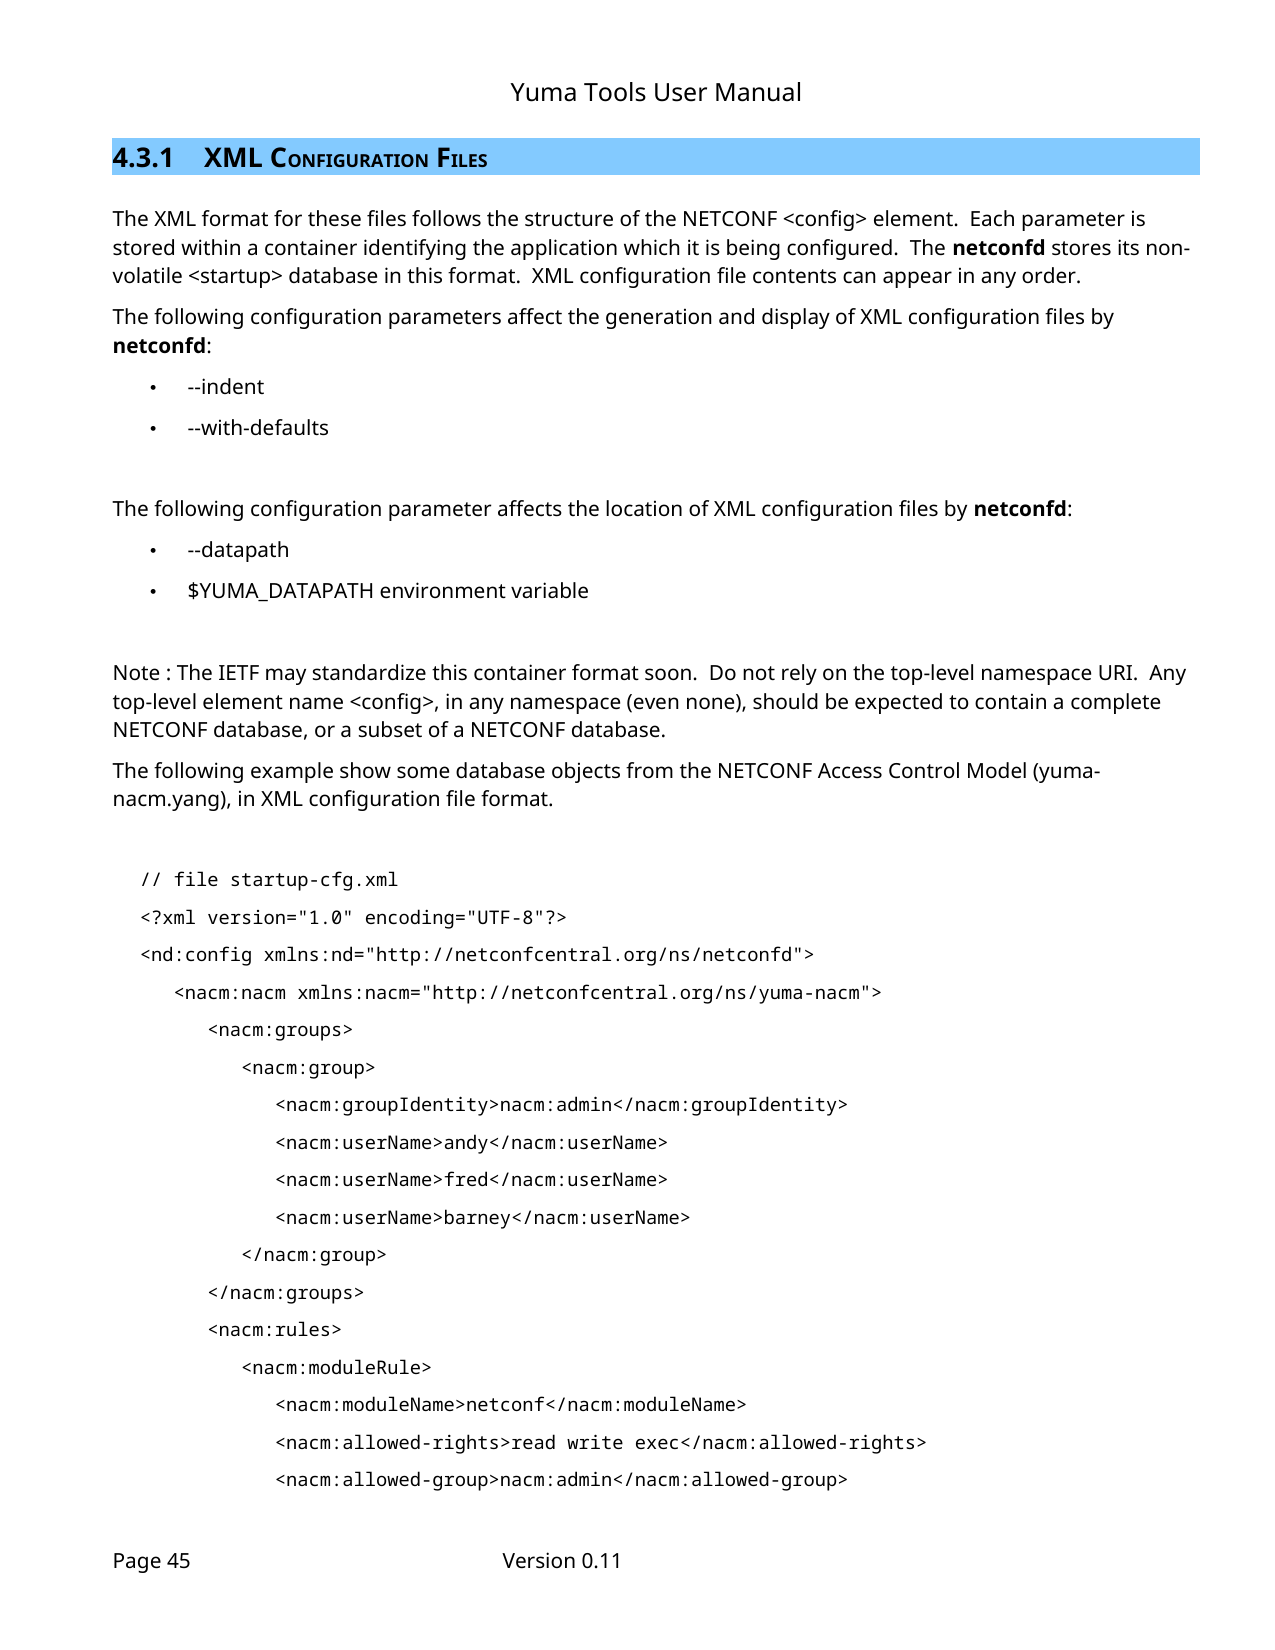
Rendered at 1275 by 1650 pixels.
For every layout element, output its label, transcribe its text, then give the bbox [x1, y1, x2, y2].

list --datapath [150, 536, 1200, 564]
text <nacm:group> [139, 1054, 1200, 1079]
text <?xml version="1.0" encoding="UTF-8"?> [139, 904, 1200, 929]
text <nacm:rules> [139, 1316, 1200, 1342]
text <nacm:allowed-rights>read write exec</nacm:allowed-rights> [139, 1429, 1200, 1454]
text <nacm:moduleName>netconf</nacm:moduleName> [139, 1391, 1200, 1417]
text <nacm:moduleRule> [139, 1354, 1200, 1379]
text // file startup-cfg.xml [139, 866, 1200, 892]
text The following configuration parameters affect the generation and display of XML configuration files by netconfd: [112, 302, 1200, 359]
subtitle XML Configuration Files [112, 138, 1200, 175]
text <nacm:userName>barney</nacm:userName> [139, 1204, 1200, 1229]
text </nacm:groups> [139, 1279, 1200, 1304]
text <nd:config xmlns:nd="http://netconfcentral.org/ns/netconfd"> [139, 941, 1200, 967]
text <nacm:allowed-group>nacm:admin</nacm:allowed-group> [139, 1466, 1200, 1492]
text The following example show some database objects from the NETCONF Access Control Model (yuma-nacm.yang), in XML configuration file format. [112, 756, 1200, 813]
list --indent [150, 372, 1200, 400]
text The following configuration parameter affects the location of XML configuration files by netconfd: [112, 494, 1200, 523]
text Note : The IETF may standardize this container format soon. Do not rely on the top-level namespace URI. Any top-level element name <config>, in any namespace (even none), should be expected to contain a complete NETCONF database, or a subset of a NETCONF database. [112, 658, 1200, 744]
list --with-defaults [150, 413, 1200, 441]
text The XML format for these files follows the structure of the NETCONF <config> element. Each parameter is stored within a container identifying the application which it is being configured. The netconfd stores its non-volatile <startup> database in this format. XML configuration file contents can appear in any order. [112, 204, 1200, 290]
list $YUMA_DATAPATH environment variable [150, 576, 1200, 605]
text <nacm:groups> [139, 1016, 1200, 1042]
text </nacm:group> [139, 1241, 1200, 1267]
text <nacm:groupIdentity>nacm:admin</nacm:groupIdentity> [139, 1091, 1200, 1117]
text <nacm:userName>fred</nacm:userName> [139, 1166, 1200, 1192]
text <nacm:userName>andy</nacm:userName> [139, 1129, 1200, 1154]
text <nacm:nacm xmlns:nacm="http://netconfcentral.org/ns/yuma-nacm"> [139, 979, 1200, 1004]
